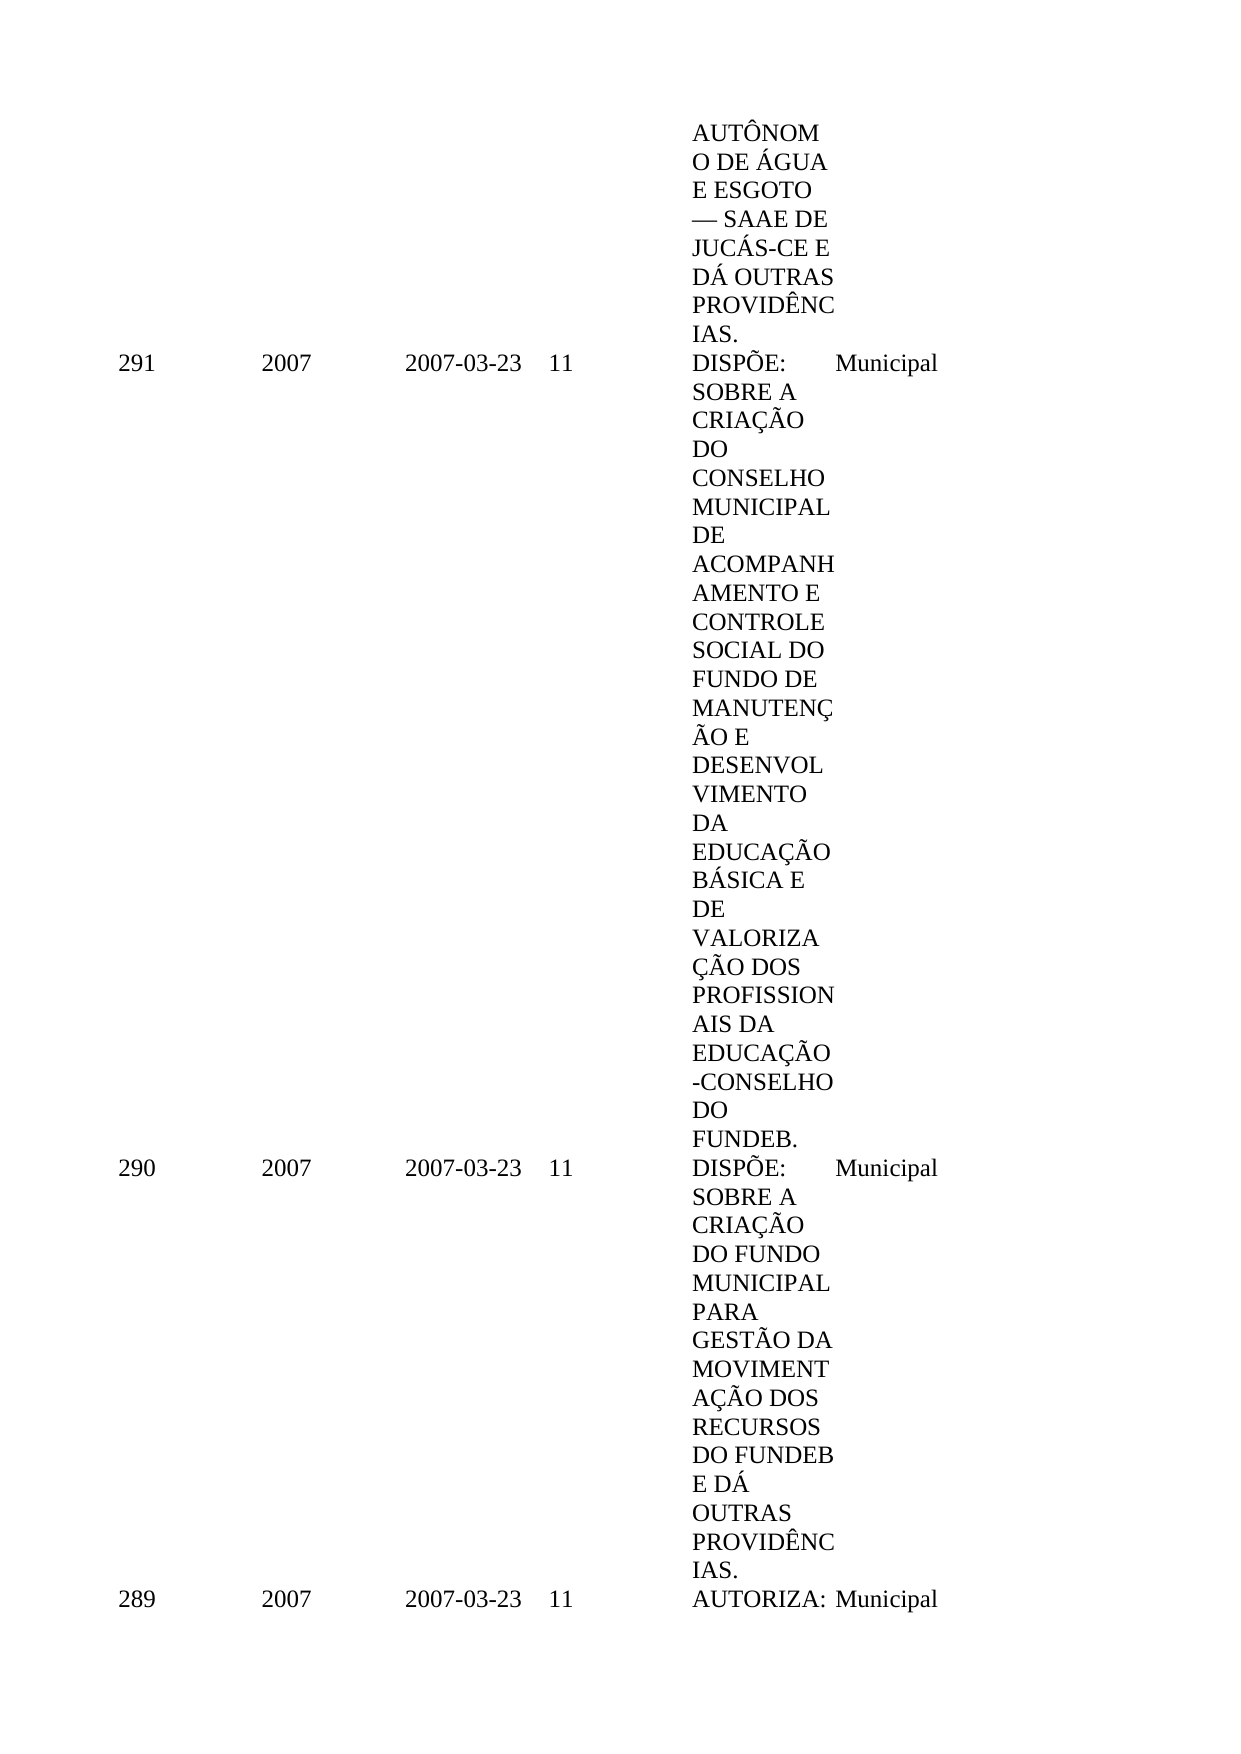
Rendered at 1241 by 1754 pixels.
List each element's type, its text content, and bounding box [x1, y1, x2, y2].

table_cell Municipal [835, 1584, 979, 1613]
table_cell 2007 [261, 1153, 405, 1584]
table_cell 2007-03-23 [405, 1584, 548, 1613]
table_cell 11 [548, 1584, 692, 1613]
table_cell 2007-03-23 [405, 1153, 548, 1584]
table_cell AUTÔNOMO DE ÁGUA E ESGOTO — SAAE DE JUCÁS-CE E DÁ OUTRAS PROVIDÊNCIAS. [692, 118, 835, 348]
table_cell 2007 [261, 348, 405, 1153]
table_cell Municipal [835, 1153, 979, 1584]
table_cell 290 [118, 1153, 261, 1584]
table_cell [261, 118, 405, 348]
table_cell [979, 1153, 1122, 1584]
table_cell [979, 348, 1122, 1153]
table_cell [118, 118, 261, 348]
table_cell DISPÕE: SOBRE A CRIAÇÃO DO FUNDO MUNICIPAL PARA GESTÃO DA MOVIMENTAÇÃO DOS RECURSOS DO FUNDEB E DÁ OUTRAS PROVIDÊNCIAS. [692, 1153, 835, 1584]
table_cell 291 [118, 348, 261, 1153]
table_cell Municipal [835, 348, 979, 1153]
table_cell [405, 118, 548, 348]
table_cell 11 [548, 1153, 692, 1584]
table_cell [979, 118, 1122, 348]
table_cell AUTORIZA: [692, 1584, 835, 1613]
table_cell 289 [118, 1584, 261, 1613]
table_cell DISPÕE: SOBRE A CRIAÇÃO DO CONSELHO MUNICIPAL DE ACOMPANHAMENTO E CONTROLE SOCIAL DO FUNDO DE MANUTENÇÃO E DESENVOLVIMENTO DA EDUCAÇÃO BÁSICA E DE VALORIZAÇÃO DOS PROFISSIONAIS DA EDUCAÇÃO-CONSELHO DO FUNDEB. [692, 348, 835, 1153]
table_cell [979, 1584, 1122, 1613]
table_cell 2007 [261, 1584, 405, 1613]
table_cell [548, 118, 692, 348]
table_cell 11 [548, 348, 692, 1153]
table_cell [835, 118, 979, 348]
table_cell 2007-03-23 [405, 348, 548, 1153]
